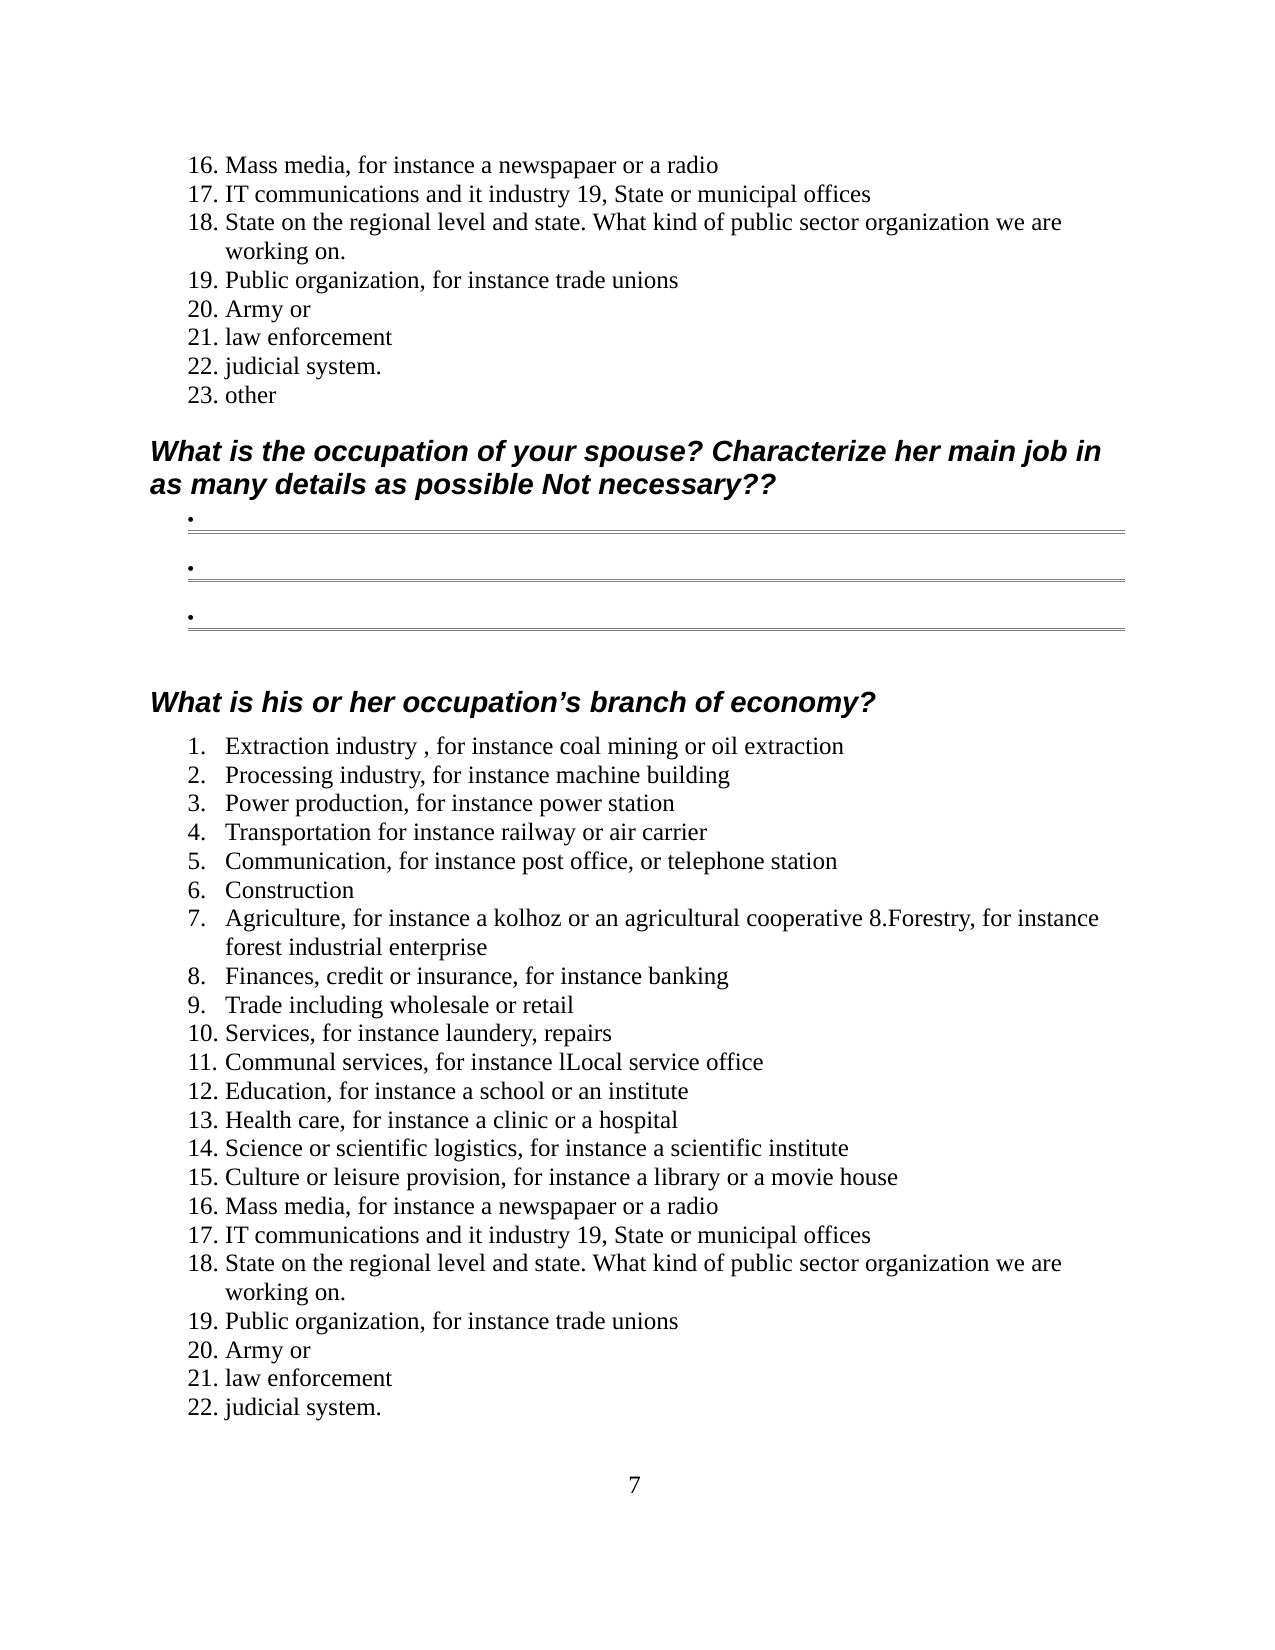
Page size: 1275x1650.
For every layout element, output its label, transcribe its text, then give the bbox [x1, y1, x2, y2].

list law enforcement [187, 322, 1125, 351]
list judicial system. [187, 351, 1125, 380]
list Construction [187, 875, 1125, 903]
list Agriculture, for instance a kolhoz or an agricultural cooperative 8.Forestry, for instance forest industrial enterprise [187, 903, 1125, 961]
list Army or [187, 1335, 1125, 1363]
list law enforcement [187, 1363, 1125, 1392]
list Extraction industry , for instance coal mining or oil extraction [187, 731, 1125, 760]
list Power production, for instance power station [187, 788, 1125, 817]
list IT communications and it industry 19, State or municipal offices [187, 179, 1125, 207]
list State on the regional level and state. What kind of public sector organization we are working on. [187, 1248, 1125, 1306]
list Mass media, for instance a newspapaer or a radio [187, 1191, 1125, 1220]
list Trade including wholesale or retail [187, 990, 1125, 1018]
list Education, for instance a school or an institute [187, 1076, 1125, 1105]
list Public organization, for instance trade unions [187, 1306, 1125, 1335]
list IT communications and it industry 19, State or municipal offices [187, 1220, 1125, 1248]
subtitle What is his or her occupation’s branch of economy? [150, 685, 1125, 718]
list Services, for instance laundery, repairs [187, 1018, 1125, 1047]
list State on the regional level and state. What kind of public sector organization we are working on. [187, 207, 1125, 265]
list Health care, for instance a clinic or a hospital [187, 1105, 1125, 1133]
list Communication, for instance post office, or telephone station [187, 846, 1125, 875]
list Culture or leisure provision, for instance a library or a movie house [187, 1162, 1125, 1191]
list other [187, 380, 1125, 409]
list Transportation for instance railway or air carrier [187, 817, 1125, 846]
list Science or scientific logistics, for instance a scientific institute [187, 1133, 1125, 1162]
list Army or [187, 294, 1125, 322]
subtitle What is the occupation of your spouse? Characterize her main job in as many details as possible Not necessary?? [150, 434, 1125, 501]
list Processing industry, for instance machine building [187, 760, 1125, 788]
list judicial system. [187, 1392, 1125, 1421]
list Communal services, for instance lLocal service office [187, 1047, 1125, 1076]
list Finances, credit or insurance, for instance banking [187, 961, 1125, 990]
list Mass media, for instance a newspapaer or a radio [187, 150, 1125, 179]
list Public organization, for instance trade unions [187, 265, 1125, 294]
